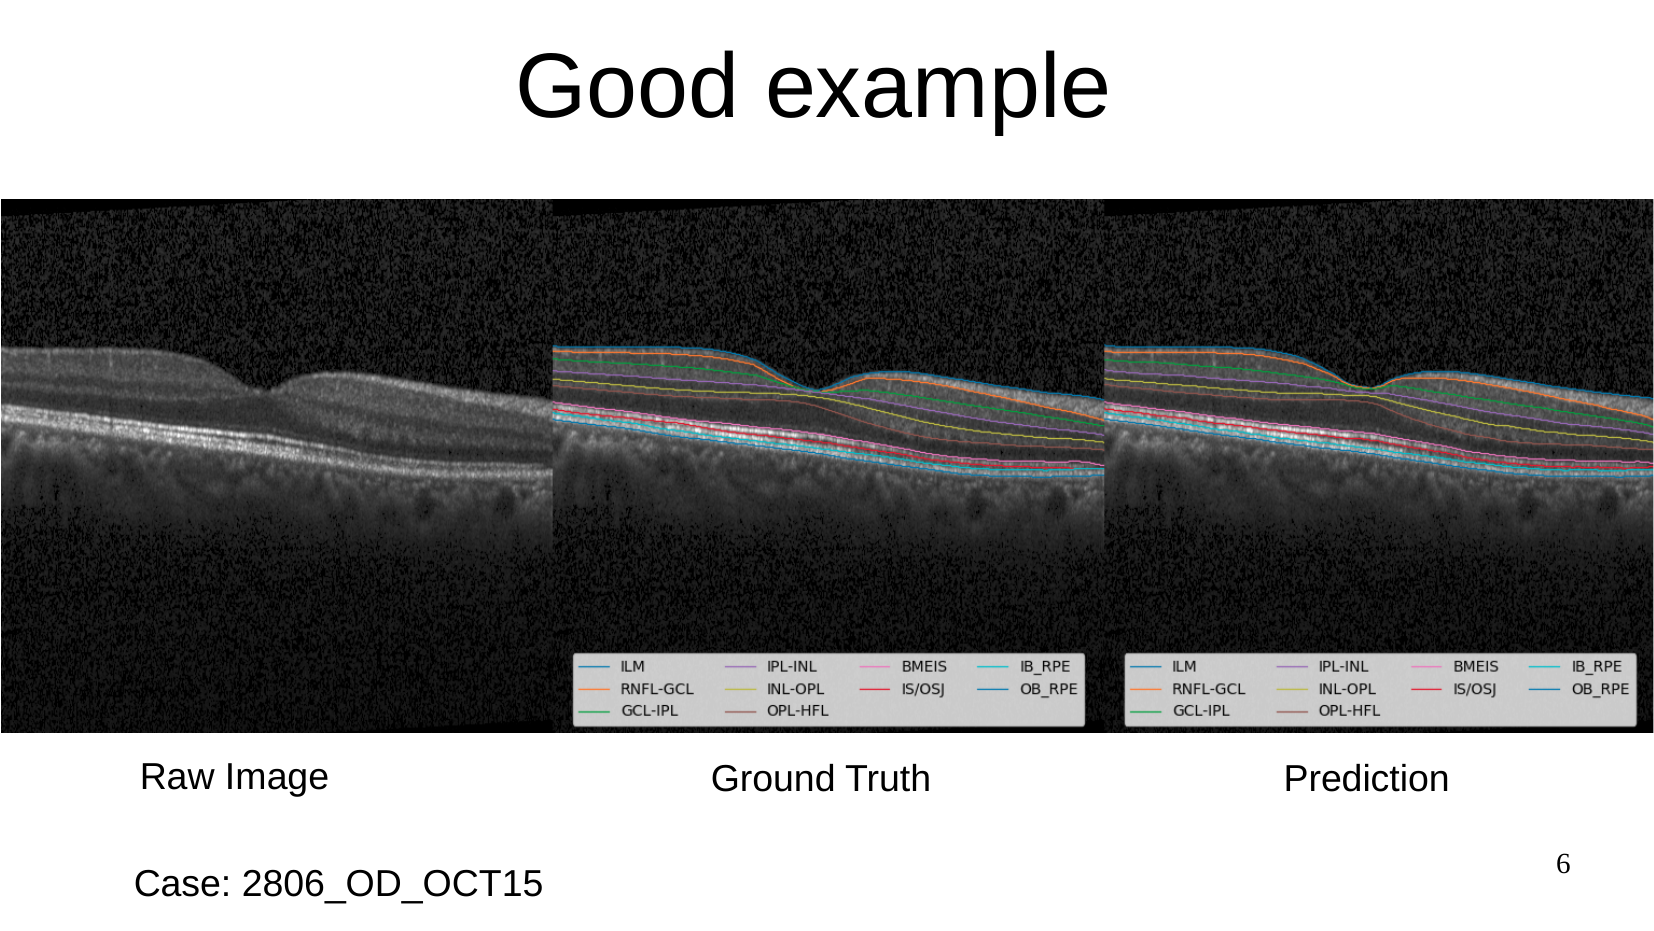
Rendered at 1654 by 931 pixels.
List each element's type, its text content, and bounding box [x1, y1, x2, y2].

text_box Ground Truth [696, 750, 952, 807]
picture [1, 199, 1654, 733]
text_box Prediction [1268, 750, 1524, 807]
title Good example [82, 34, 1571, 138]
text_box Raw Image [124, 748, 380, 806]
text_box Case: 2806_OD_OCT15 [119, 855, 570, 912]
